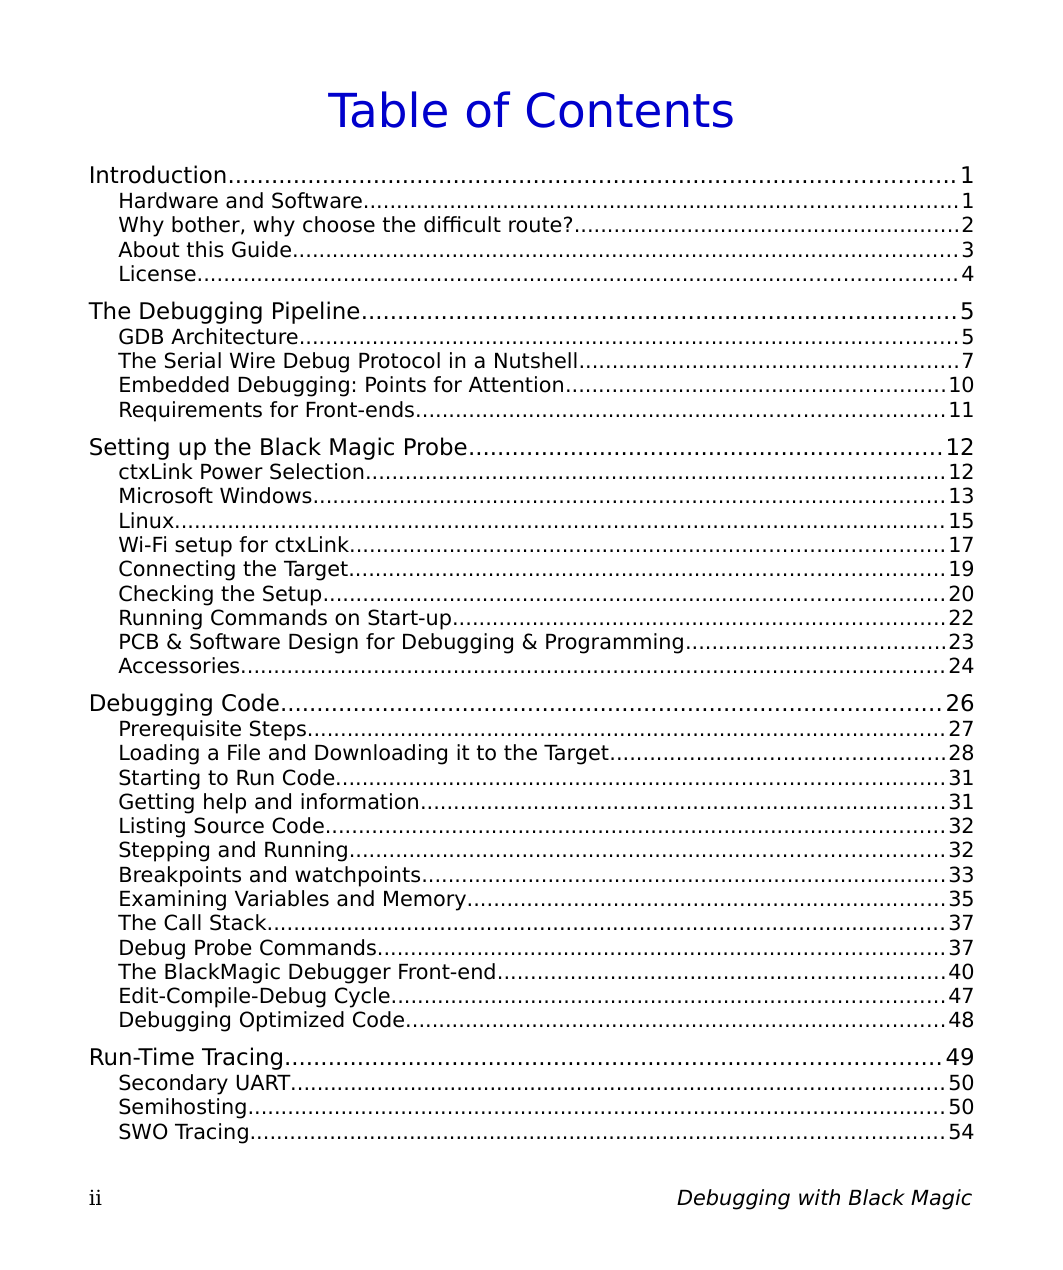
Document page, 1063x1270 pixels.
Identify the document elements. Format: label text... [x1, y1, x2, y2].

text Requirements for Front-ends 11 [118, 398, 974, 422]
text Stepping and Running 32 [118, 838, 974, 863]
text Why bother, why choose the difficult route? 2 [118, 213, 974, 238]
text About this Guide 3 [118, 238, 974, 262]
text Semihosting 50 [118, 1095, 974, 1120]
text Connecting the Target 19 [118, 557, 974, 582]
text Edit-Compile-Debug Cycle 47 [118, 984, 974, 1008]
text Accessories 24 [118, 654, 974, 679]
text Starting to Run Code 31 [118, 766, 974, 790]
text Prerequisite Steps 27 [118, 717, 974, 741]
text Introduction 1 [88, 163, 974, 189]
text PCB & Software Design for Debugging & Programming 23 [118, 630, 974, 654]
text Microsoft Windows 13 [118, 484, 974, 509]
text Debug Probe Commands 37 [118, 936, 974, 960]
text Listing Source Code 32 [118, 814, 974, 838]
text Loading a File and Downloading it to the Target 28 [118, 741, 974, 766]
text ctxLink Power Selection 12 [118, 460, 974, 484]
text License 4 [118, 262, 974, 286]
text The Debugging Pipeline 5 [88, 298, 974, 325]
text The BlackMagic Debugger Front-end 40 [118, 960, 974, 984]
text Secondary UART 50 [118, 1071, 974, 1095]
text The Serial Wire Debug Protocol in a Nutshell 7 [118, 349, 974, 373]
text Debugging Code 26 [88, 691, 974, 717]
text Getting help and information 31 [118, 790, 974, 814]
text SWO Tracing 54 [118, 1120, 974, 1144]
text Hardware and Software 1 [118, 189, 974, 213]
text Linux 15 [118, 509, 974, 533]
text Run-Time Tracing 49 [88, 1044, 974, 1071]
text Setting up the Black Magic Probe 12 [88, 434, 974, 460]
text Breakpoints and watchpoints 33 [118, 863, 974, 887]
text Wi-Fi setup for ctxLink 17 [118, 533, 974, 557]
text The Call Stack 37 [118, 911, 974, 936]
text Embedded Debugging: Points for Attention 10 [118, 373, 974, 398]
text Debugging Optimized Code 48 [118, 1008, 974, 1033]
text Running Commands on Start-up 22 [118, 606, 974, 630]
subtitle Table of Contents [88, 84, 974, 138]
text GDB Architecture 5 [118, 325, 974, 349]
text Checking the Setup 20 [118, 582, 974, 606]
text Examining Variables and Memory 35 [118, 887, 974, 911]
